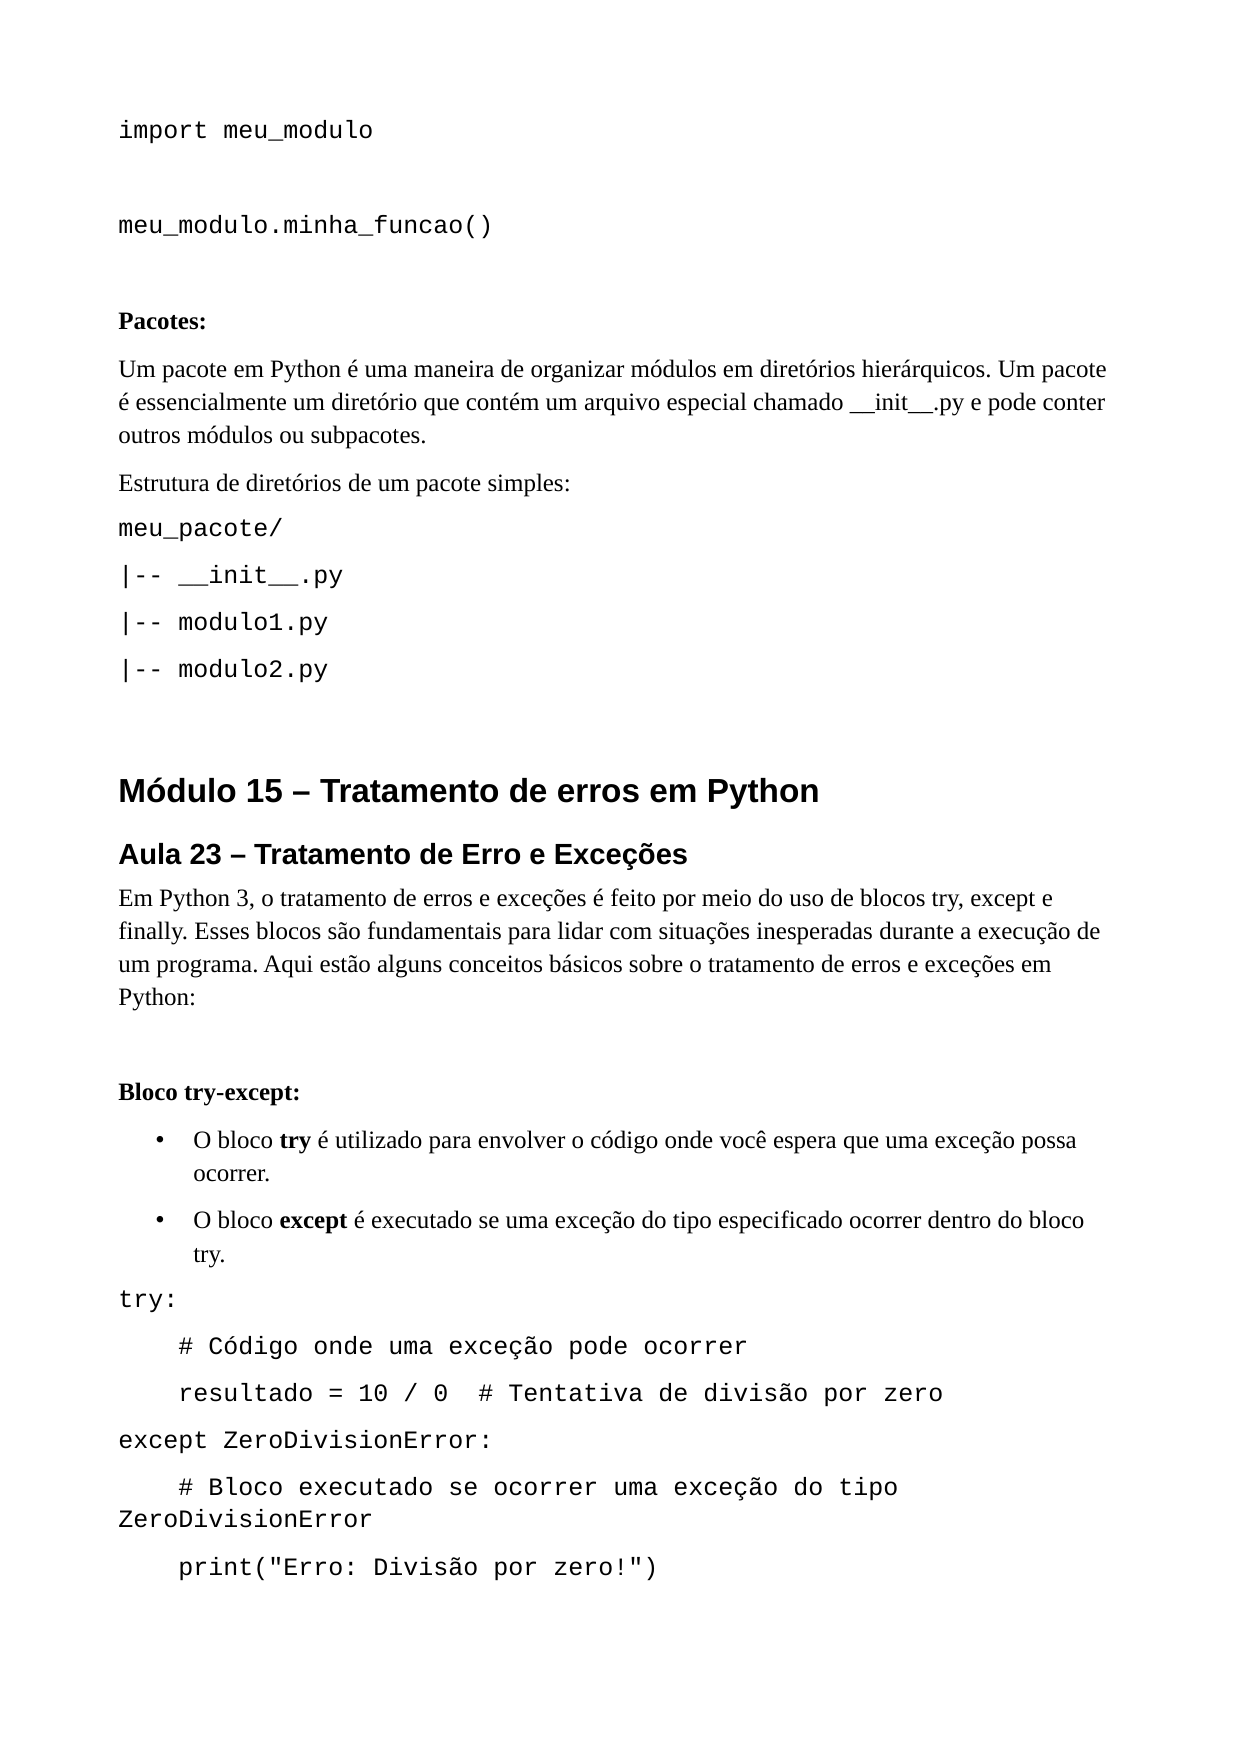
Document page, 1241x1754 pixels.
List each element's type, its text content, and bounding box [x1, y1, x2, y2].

text |-- __init__.py [118, 562, 1122, 591]
subtitle Aula 23 – Tratamento de Erro e Exceções [118, 837, 1122, 871]
text except ZeroDivisionError: [118, 1427, 1122, 1456]
list O bloco try é utilizado para envolver o código onde você espera que uma exceção possa ocorrer. [156, 1125, 1122, 1187]
text Em Python 3, o tratamento de erros e exceções é feito por meio do uso de blocos try, except e finally. Esses blocos são fundamentais para lidar com situações inesperadas durante a execução de um programa. Aqui estão alguns conceitos básicos sobre o tratamento de erros e exceções em Python: [118, 883, 1122, 1011]
text meu_modulo.minha_funcao() [118, 212, 1122, 241]
text Pacotes: [118, 306, 1122, 335]
text print("Erro: Divisão por zero!") [118, 1554, 1122, 1582]
text Estrutura de diretórios de um pacote simples: [118, 468, 1122, 496]
text Bloco try-except: [118, 1077, 1122, 1106]
list O bloco except é executado se uma exceção do tipo especificado ocorrer dentro do bloco try. [156, 1206, 1122, 1267]
text |-- modulo2.py [118, 657, 1122, 685]
subtitle Módulo 15 – Tratamento de erros em Python [118, 772, 1122, 810]
text meu_pacote/ [118, 515, 1122, 544]
text import meu_modulo [118, 118, 1122, 146]
text # Bloco executado se ocorrer uma exceção do tipo ZeroDivisionError [118, 1474, 1122, 1535]
text resultado = 10 / 0 # Tentativa de divisão por zero [118, 1380, 1122, 1409]
text |-- modulo1.py [118, 609, 1122, 638]
text Um pacote em Python é uma maneira de organizar módulos em diretórios hierárquicos. Um pacote é essencialmente um diretório que contém um arquivo especial chamado __init__.py e pode conter outros módulos ou subpacotes. [118, 354, 1122, 449]
text try: [118, 1286, 1122, 1314]
text # Código onde uma exceção pode ocorrer [118, 1333, 1122, 1362]
